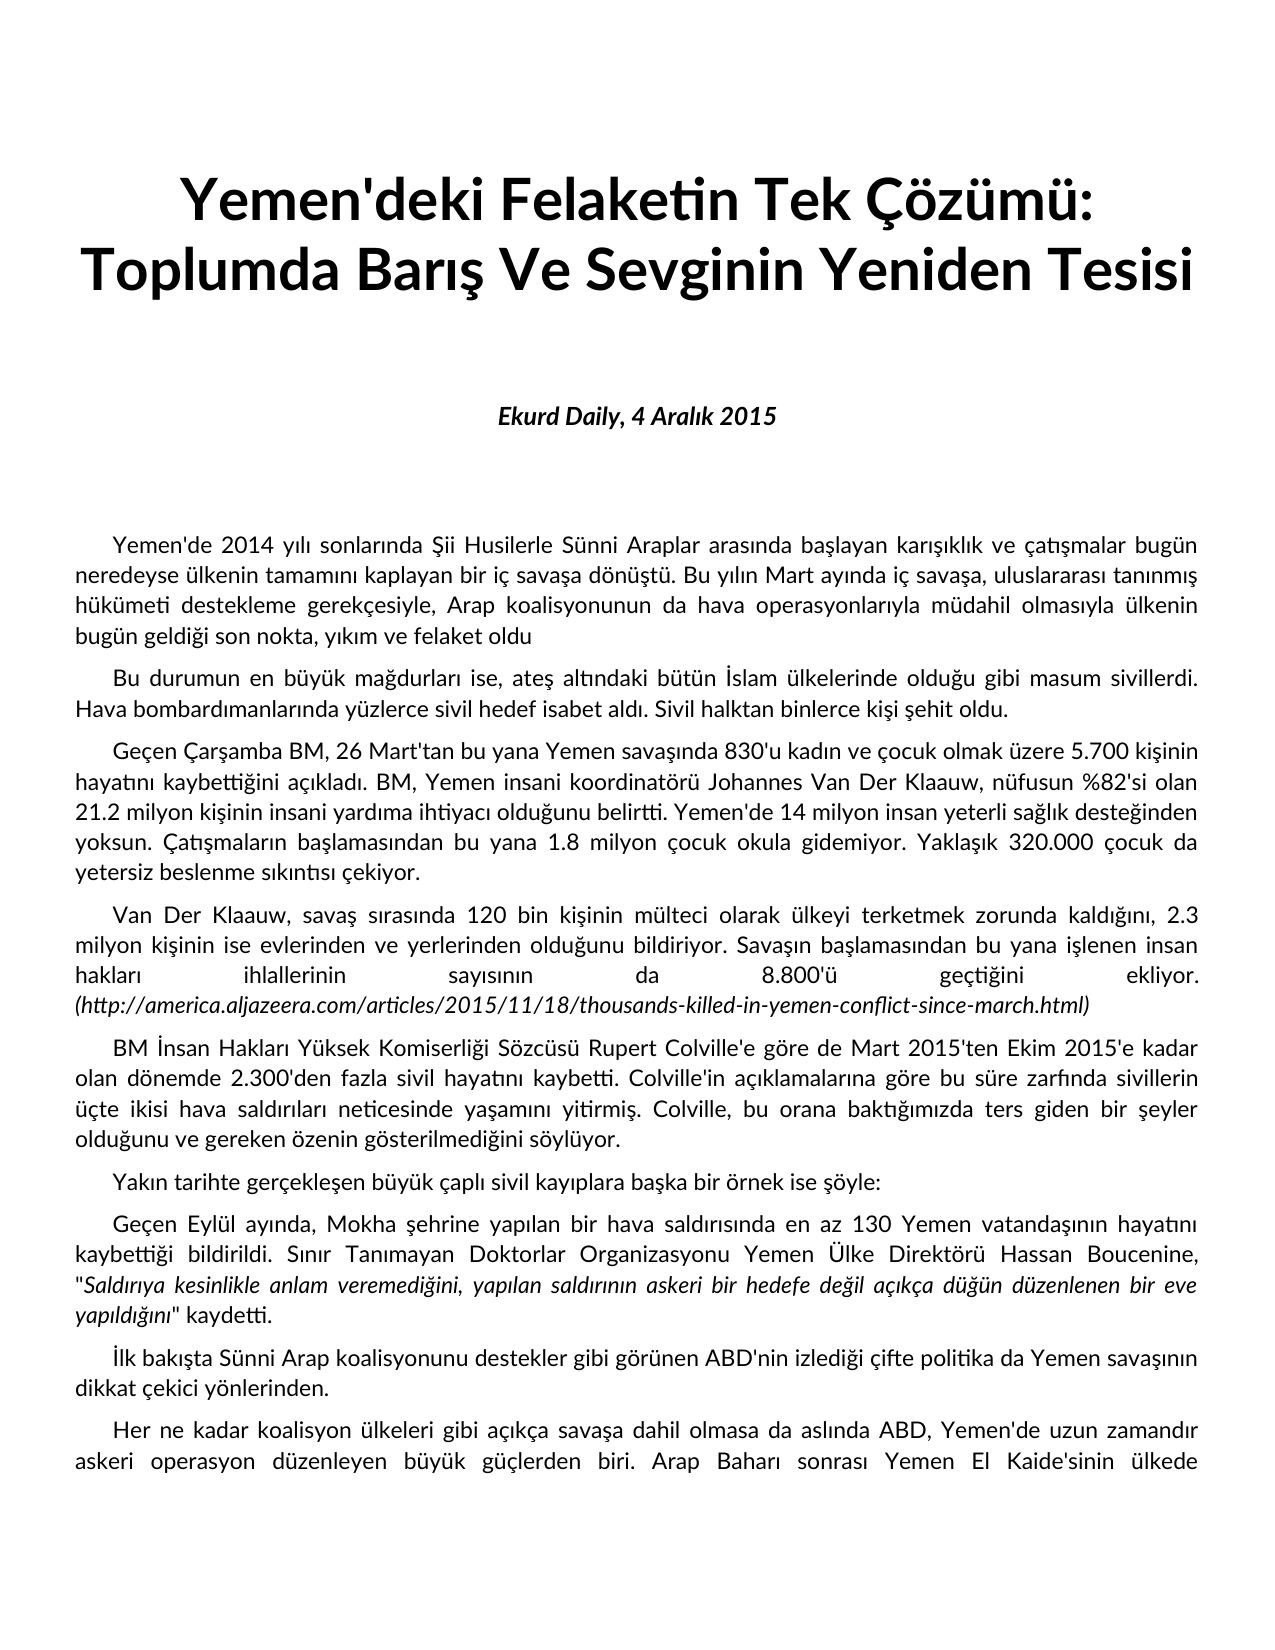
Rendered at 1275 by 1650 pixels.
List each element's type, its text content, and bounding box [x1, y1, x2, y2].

text Bu durumun en büyük mağdurları ise, ateş altındaki bütün İslam ülkelerinde olduğu gibi masum sivillerdi. Hava bombardımanlarında yüzlerce sivil hedef isabet aldı. Sivil halktan binlerce kişi şehit oldu. [75, 664, 1200, 722]
text Ekurd Daily, 4 Aralık 2015 [75, 400, 1200, 430]
text Her ne kadar koalisyon ülkeleri gibi açıkça savaşa dahil olmasa da aslında ABD, Yemen'de uzun zamandır askeri operasyon düzenleyen büyük güçlerden biri. Arap Baharı sonrası Yemen El Kaide'sinin ülkede [75, 1416, 1200, 1474]
subtitle Yemen'deki Felaketin Tek Çözümü: Toplumda Barış Ve Sevginin Yeniden Tesisi [75, 162, 1200, 302]
text Yakın tarihte gerçekleşen büyük çaplı sivil kayıplara başka bir örnek ise şöyle: [75, 1167, 1200, 1195]
text BM İnsan Hakları Yüksek Komiserliği Sözcüsü Rupert Colville'e göre de Mart 2015'ten Ekim 2015'e kadar olan dönemde 2.300'den fazla sivil hayatını kaybetti. Colville'in açıklamalarına göre bu süre zarfında sivillerin üçte ikisi hava saldırıları neticesinde yaşamını yitirmiş. Colville, bu orana baktığımızda ters giden bir şeyler olduğunu ve gereken özenin gösterilmediğini söylüyor. [75, 1034, 1200, 1152]
text Geçen Eylül ayında, Mokha şehrine yapılan bir hava saldırısında en az 130 Yemen vatandaşının hayatını kaybettiği bildirildi. Sınır Tanımayan Doktorlar Organizasyonu Yemen Ülke Direktörü Hassan Boucenine, "Saldırıya kesinlikle anlam veremediğini, yapılan saldırının askeri bir hedefe değil açıkça düğün düzenlenen bir eve yapıldığını" kaydetti. [75, 1210, 1200, 1328]
text Yemen'de 2014 yılı sonlarında Şii Husilerle Sünni Araplar arasında başlayan karışıklık ve çatışmalar bugün neredeyse ülkenin tamamını kaplayan bir iç savaşa dönüştü. Bu yılın Mart ayında iç savaşa, uluslararası tanınmış hükümeti destekleme gerekçesiyle, Arap koalisyonunun da hava operasyonlarıyla müdahil olmasıyla ülkenin bugün geldiği son nokta, yıkım ve felaket oldu [75, 531, 1200, 649]
text Van Der Klaauw, savaş sırasında 120 bin kişinin mülteci olarak ülkeyi terketmek zorunda kaldığını, 2.3 milyon kişinin ise evlerinden ve yerlerinden olduğunu bildiriyor. Savaşın başlamasından bu yana işlenen insan hakları ihlallerinin sayısının da 8.800'ü geçtiğini ekliyor. (http://america.aljazeera.com/articles/2015/11/18/thousands-killed-in-yemen-conflict-since-march.html) [75, 901, 1200, 1019]
text Geçen Çarşamba BM, 26 Mart'tan bu yana Yemen savaşında 830'u kadın ve çocuk olmak üzere 5.700 kişinin hayatını kaybettiğini açıkladı. BM, Yemen insani koordinatörü Johannes Van Der Klaauw, nüfusun %82'si olan 21.2 milyon kişinin insani yardıma ihtiyacı olduğunu belirtti. Yemen'de 14 milyon insan yeterli sağlık desteğinden yoksun. Çatışmaların başlamasından bu yana 1.8 milyon çocuk okula gidemiyor. Yaklaşık 320.000 çocuk da yetersiz beslenme sıkıntısı çekiyor. [75, 737, 1200, 885]
text İlk bakışta Sünni Arap koalisyonunu destekler gibi görünen ABD'nin izlediği çifte politika da Yemen savaşının dikkat çekici yönlerinden. [75, 1343, 1200, 1401]
